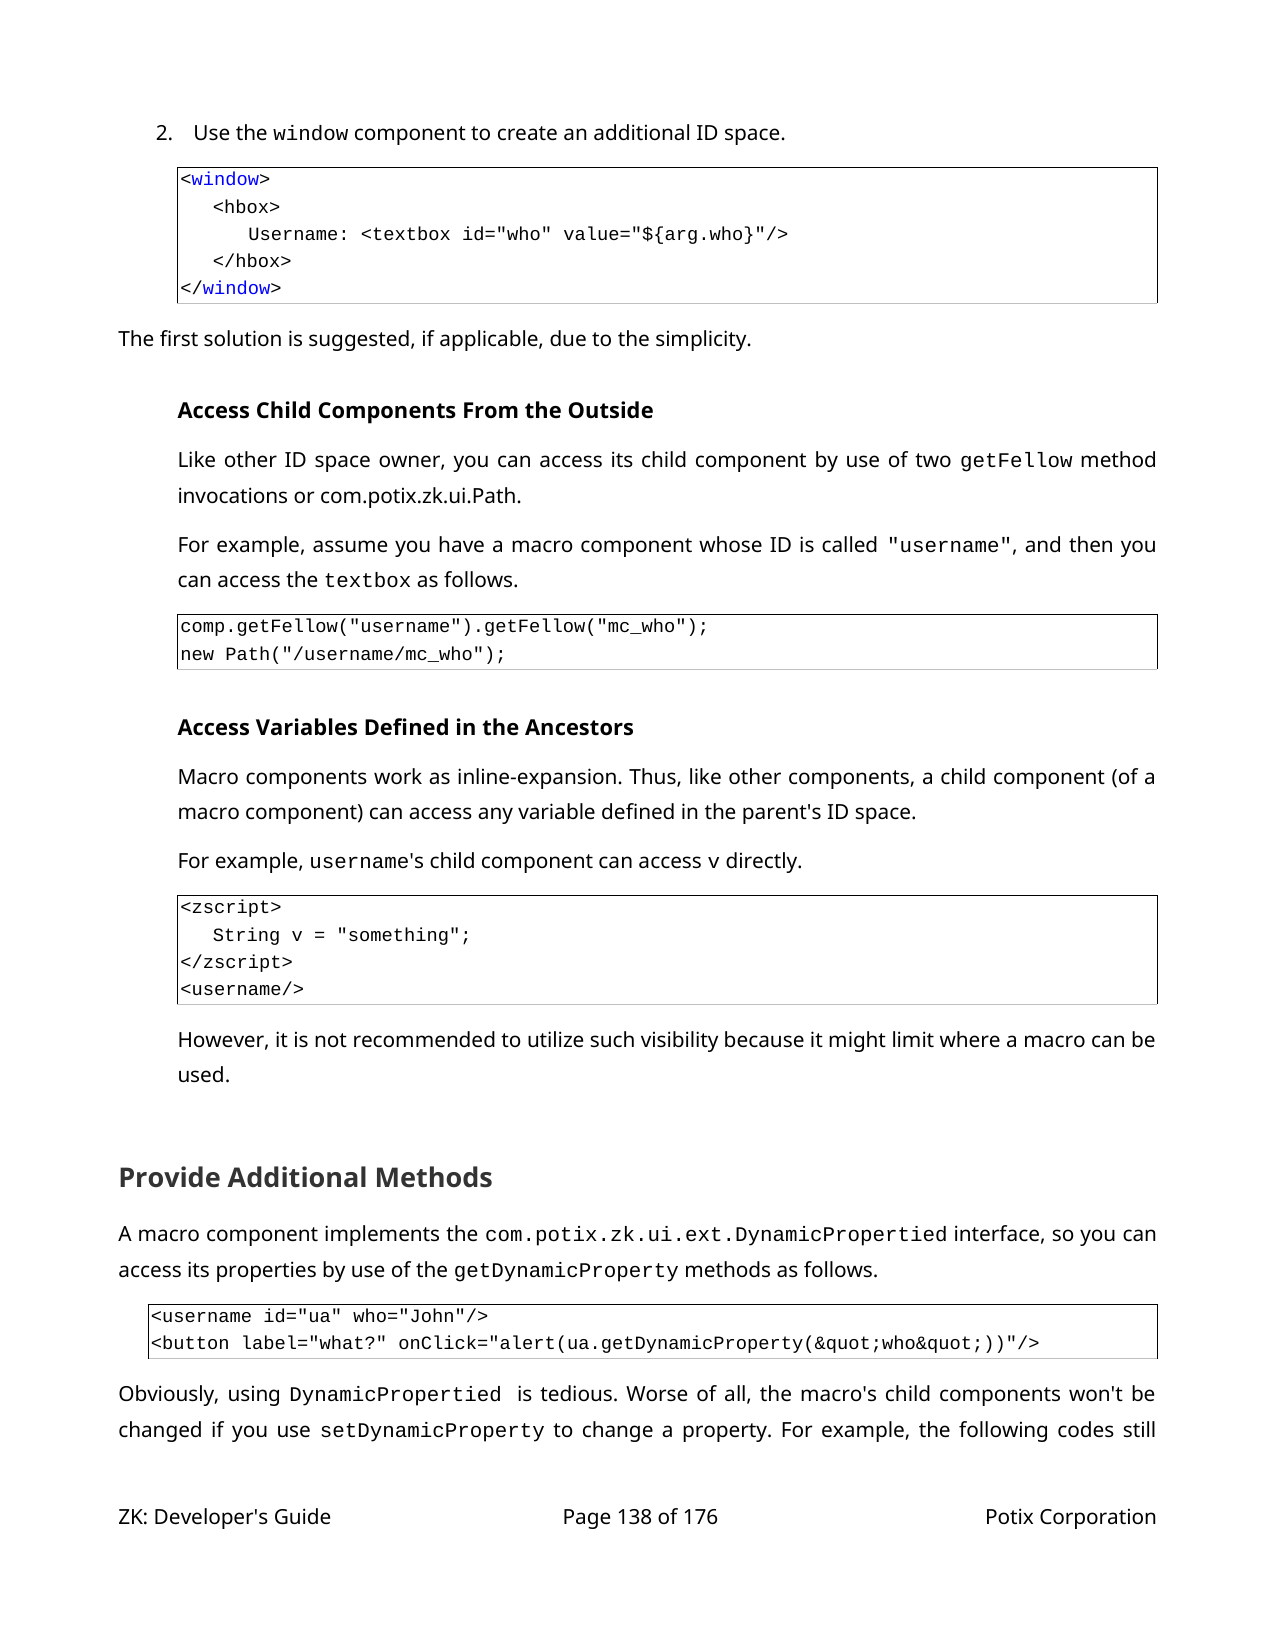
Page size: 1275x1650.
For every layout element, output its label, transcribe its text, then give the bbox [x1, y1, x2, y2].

list Use the window component to create an additional ID space. [156, 118, 1157, 147]
text A macro component implements the com.potix.zk.ui.ext.DynamicPropertied interface, so you can access its properties by use of the getDynamicProperty methods as follows. [118, 1219, 1157, 1283]
text <button label="what?" onClick="alert(ua.getDynamicProperty(&quot;who&quot;))"/> [149, 1331, 1157, 1358]
text Username: <textbox id="who" value="${arg.who}"/> [178, 222, 1157, 246]
text </hbox> [178, 249, 1157, 273]
text <zscript> [178, 896, 1157, 919]
subtitle Provide Additional Methods [118, 1159, 1157, 1196]
text String v = "something"; [178, 922, 1157, 947]
text However, it is not recommended to utilize such visibility because it might limit where a macro can be used. [177, 1025, 1157, 1088]
text For example, username's child component can access v directly. [177, 846, 1157, 874]
subtitle Access Child Components From the Outside [177, 395, 1157, 425]
text For example, assume you have a macro component whose ID is called "username", and then you can access the textbox as follows. [177, 530, 1157, 594]
text Macro components work as inline-expansion. Thus, like other components, a child component (of a macro component) can access any variable defined in the parent's ID space. [177, 762, 1157, 825]
text <window> [178, 168, 1157, 192]
text <hbox> [178, 194, 1157, 219]
text comp.getFellow("username").getFellow("mc_who"); [178, 615, 1157, 639]
text <username id="ua" who="John"/> [149, 1305, 1157, 1328]
text <username/> [178, 977, 1157, 1004]
text The first solution is suggested, if applicable, due to the simplicity. [118, 324, 1157, 352]
subtitle Access Variables Defined in the Ancestors [177, 711, 1157, 741]
text Obviously, using DynamicPropertied is tedious. Worse of all, the macro's child components won't be changed if you use setDynamicProperty to change a property. For example, the following codes still [118, 1379, 1157, 1443]
text new Path("/username/mc_who"); [178, 642, 1157, 669]
text Like other ID space owner, you can access its child component by use of two getFellow method invocations or com.potix.zk.ui.Path. [177, 445, 1157, 509]
text </window> [178, 276, 1157, 303]
text </zscript> [178, 949, 1157, 974]
